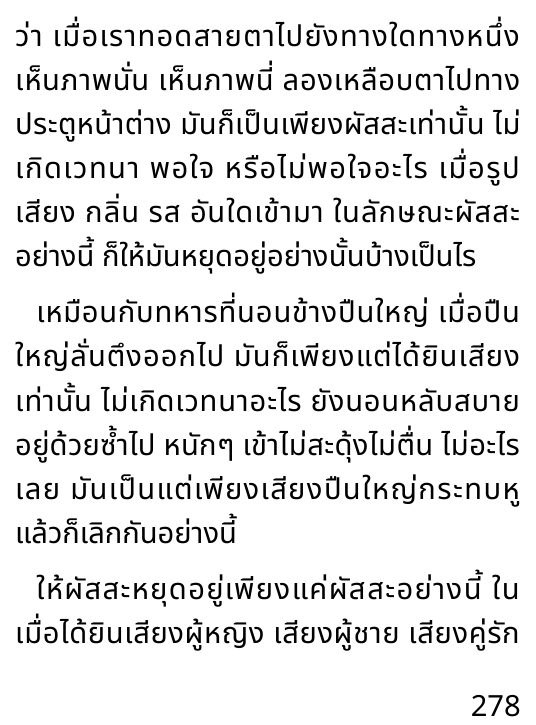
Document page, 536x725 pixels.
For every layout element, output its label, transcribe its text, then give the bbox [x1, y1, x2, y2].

text เหมือนกับทหารที่นอนข้างปืนใหญ่ เมื่อปืนใหญ่ลั่นตึงออกไป มันก็เพียงแต่ได้ยินเสียงเท่านั้น ไม่เกิดเวทนาอะไร ยังนอนหลับสบายอยู่ด้วยซ้ำไป หนักๆ เข้าไม่สะดุ้งไม่ตื่น ไม่อะไรเลย มันเป็นแต่เพียงเสียงปืนใหญ่กระทบหู แล้วก็เลิกกันอย่างนี้ [15, 292, 521, 556]
text ให้ผัสสะหยุดอยู่เพียงแค่ผัสสะอย่างนี้ ในเมื่อได้ยินเสียงผู้หญิง เสียงผู้ชาย เสียงคู่รัก [15, 569, 521, 657]
text ว่า เมื่อเราทอดสายตาไปยังทางใดทางหนึ่ง เห็นภาพนั่น เห็นภาพนี่ ลองเหลือบตาไปทางประตูหน้าต่าง มันก็เป็นเพียงผัสสะเท่านั้น ไม่เกิดเวทนา พอใจ หรือไม่พอใจอะไร เมื่อรูป เสียง กลิ่น รส อันใดเข้ามา ในลักษณะผัสสะอย่างนี้ ก็ให้มันหยุดอยู่อย่างนั้นบ้างเป็นไร [15, 15, 521, 279]
